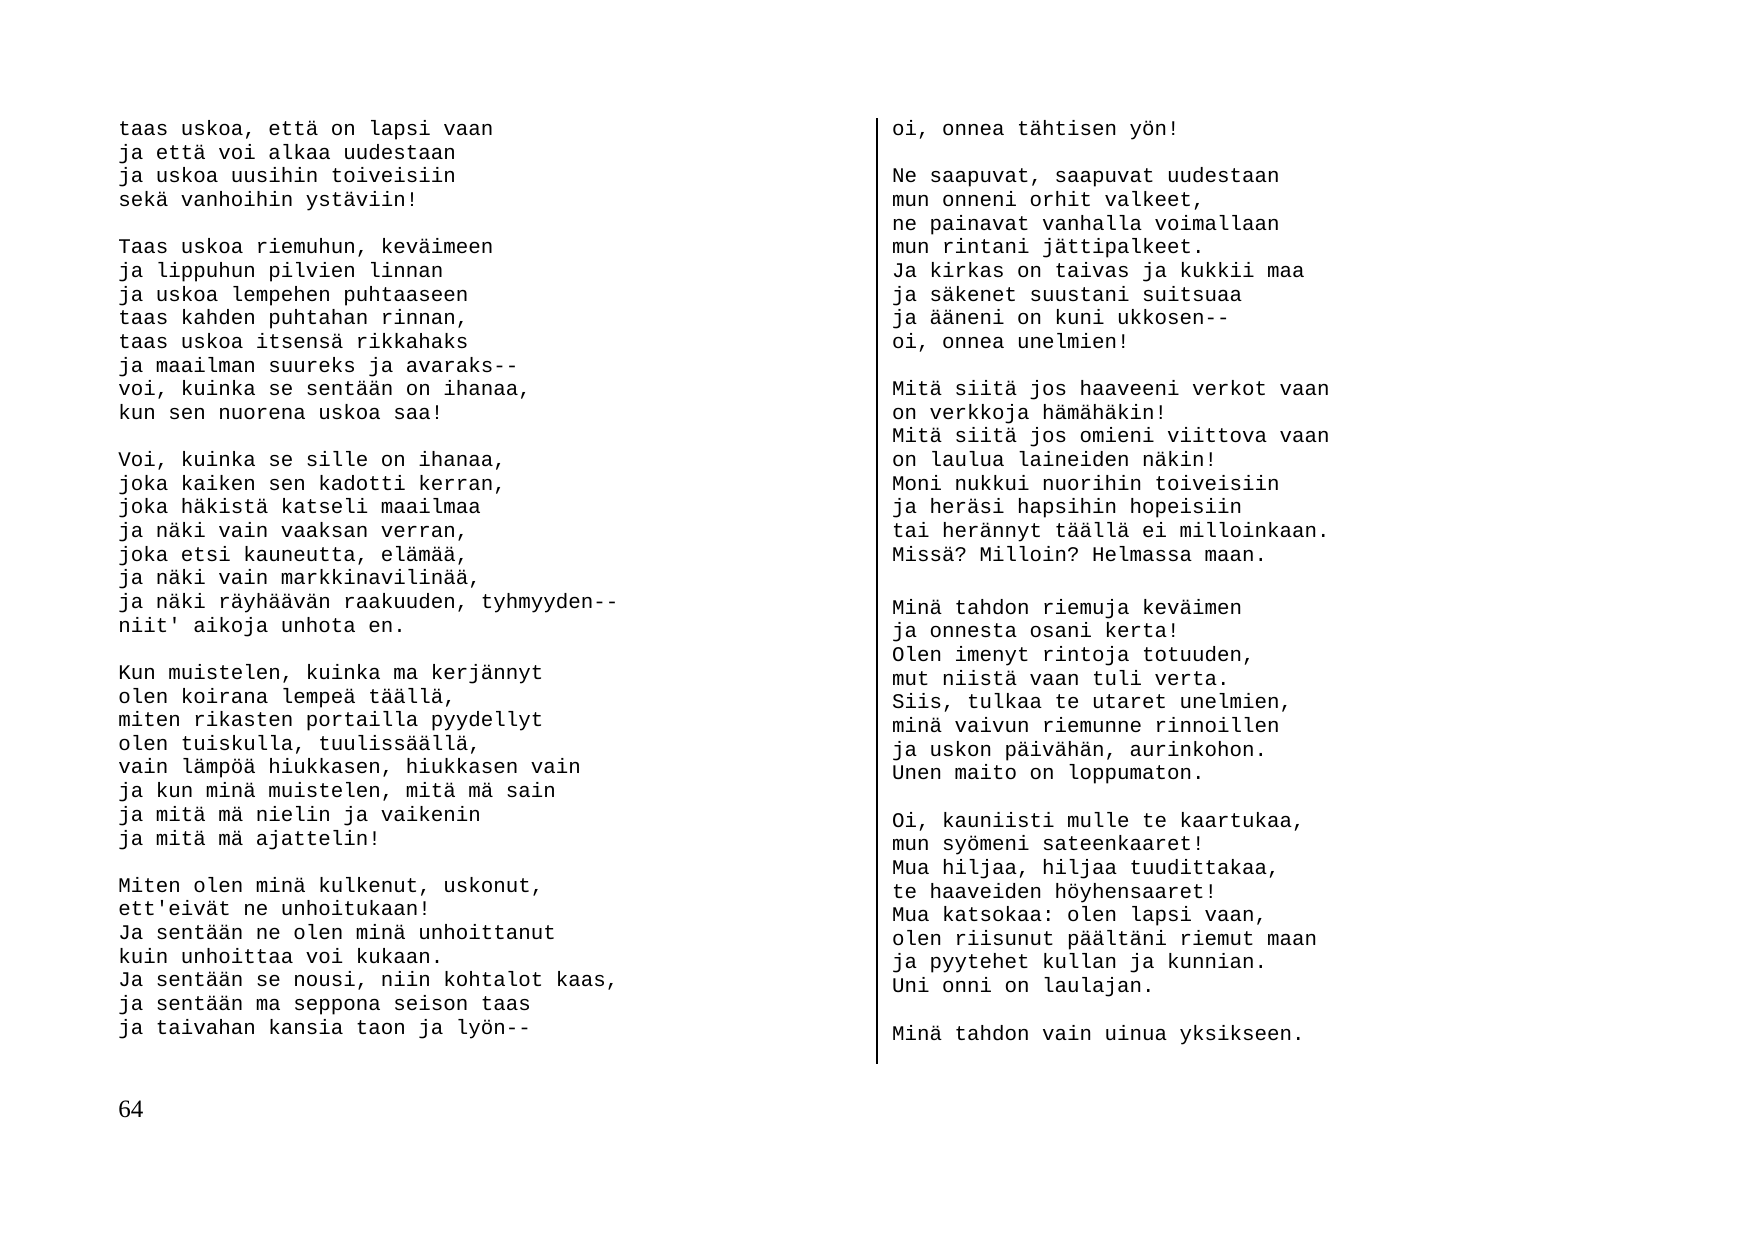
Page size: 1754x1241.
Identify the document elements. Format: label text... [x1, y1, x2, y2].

text Missä? Milloin? Helmassa maan. [892, 544, 1635, 567]
text taas uskoa itsensä rikkahaks [118, 331, 862, 354]
text niit' aikoja unhota en. [118, 615, 862, 638]
text ja näki räyhäävän raakuuden, tyhmyyden-- [118, 591, 862, 615]
text ja taivahan kansia taon ja lyön-- [118, 1017, 862, 1040]
text mun rintani jättipalkeet. [892, 236, 1635, 260]
text joka etsi kauneutta, elämää, [118, 544, 862, 567]
text voi, kuinka se sentään on ihanaa, [118, 378, 862, 402]
text mut niistä vaan tuli verta. [892, 668, 1635, 691]
text Mitä siitä jos omieni viittova vaan [892, 426, 1635, 449]
text Miten olen minä kulkenut, uskonut, [118, 875, 862, 898]
text oi, onnea tähtisen yön! [892, 118, 1635, 142]
text tai herännyt täällä ei milloinkaan. [892, 520, 1635, 544]
text ja säkenet suustani suitsuaa [892, 284, 1635, 307]
text ja uskoa lempehen puhtaaseen [118, 284, 862, 307]
text olen riisunut päältäni riemut maan [892, 928, 1635, 952]
text ja mitä mä ajattelin! [118, 827, 862, 851]
text ja kun minä muistelen, mitä mä sain [118, 780, 862, 804]
text kuin unhoittaa voi kukaan. [118, 946, 862, 969]
text ja pyytehet kullan ja kunnian. [892, 952, 1635, 975]
text joka kaiken sen kadotti kerran, [118, 473, 862, 496]
text ja lippuhun pilvien linnan [118, 260, 862, 284]
text mun onneni orhit valkeet, [892, 189, 1635, 213]
text minä vaivun riemunne rinnoillen [892, 715, 1635, 739]
text ett'eivät ne unhoitukaan! [118, 898, 862, 922]
text Ja kirkas on taivas ja kukkii maa [892, 260, 1635, 284]
text ja ääneni on kuni ukkosen-- [892, 307, 1635, 331]
text Ne saapuvat, saapuvat uudestaan [892, 165, 1635, 189]
text Unen maito on loppumaton. [892, 762, 1635, 786]
text ja onnesta osani kerta! [892, 621, 1635, 644]
text miten rikasten portailla pyydellyt [118, 709, 862, 733]
text Taas uskoa riemuhun, keväimeen [118, 236, 862, 260]
text vain lämpöä hiukkasen, hiukkasen vain [118, 757, 862, 780]
text taas uskoa, että on lapsi vaan [118, 118, 862, 142]
text sekä vanhoihin ystäviin! [118, 189, 862, 213]
text Minä tahdon vain uinua yksikseen. [892, 1022, 1635, 1046]
text Siis, tulkaa te utaret unelmien, [892, 691, 1635, 715]
text te haaveiden höyhensaaret! [892, 881, 1635, 904]
text ja heräsi hapsihin hopeisiin [892, 496, 1635, 520]
text Kun muistelen, kuinka ma kerjännyt [118, 662, 862, 686]
text Ja sentään se nousi, niin kohtalot kaas, [118, 969, 862, 993]
text Moni nukkui nuorihin toiveisiin [892, 473, 1635, 496]
text Mitä siitä jos haaveeni verkot vaan [892, 378, 1635, 402]
text ja uskon päivähän, aurinkohon. [892, 739, 1635, 762]
text olen koirana lempeä täällä, [118, 686, 862, 709]
text ja sentään ma seppona seison taas [118, 993, 862, 1017]
text ja näki vain markkinavilinää, [118, 567, 862, 591]
text olen tuiskulla, tuulissäällä, [118, 733, 862, 757]
text on laulua laineiden näkin! [892, 449, 1635, 473]
text Ja sentään ne olen minä unhoittanut [118, 922, 862, 946]
text mun syömeni sateenkaaret! [892, 833, 1635, 857]
text ne painavat vanhalla voimallaan [892, 213, 1635, 236]
text joka häkistä katseli maailmaa [118, 496, 862, 520]
text Olen imenyt rintoja totuuden, [892, 644, 1635, 668]
text Mua hiljaa, hiljaa tuudittakaa, [892, 857, 1635, 881]
text Minä tahdon riemuja keväimen [892, 597, 1635, 621]
text ja mitä mä nielin ja vaikenin [118, 804, 862, 827]
text taas kahden puhtahan rinnan, [118, 307, 862, 331]
text Oi, kauniisti mulle te kaartukaa, [892, 810, 1635, 833]
text ja näki vain vaaksan verran, [118, 520, 862, 544]
text ja uskoa uusihin toiveisiin [118, 165, 862, 189]
text ja maailman suureks ja avaraks-- [118, 354, 862, 378]
text kun sen nuorena uskoa saa! [118, 402, 862, 426]
text on verkkoja hämähäkin! [892, 402, 1635, 426]
text ja että voi alkaa uudestaan [118, 142, 862, 165]
text Voi, kuinka se sille on ihanaa, [118, 449, 862, 473]
text oi, onnea unelmien! [892, 331, 1635, 354]
text Uni onni on laulajan. [892, 975, 1635, 999]
text Mua katsokaa: olen lapsi vaan, [892, 904, 1635, 928]
